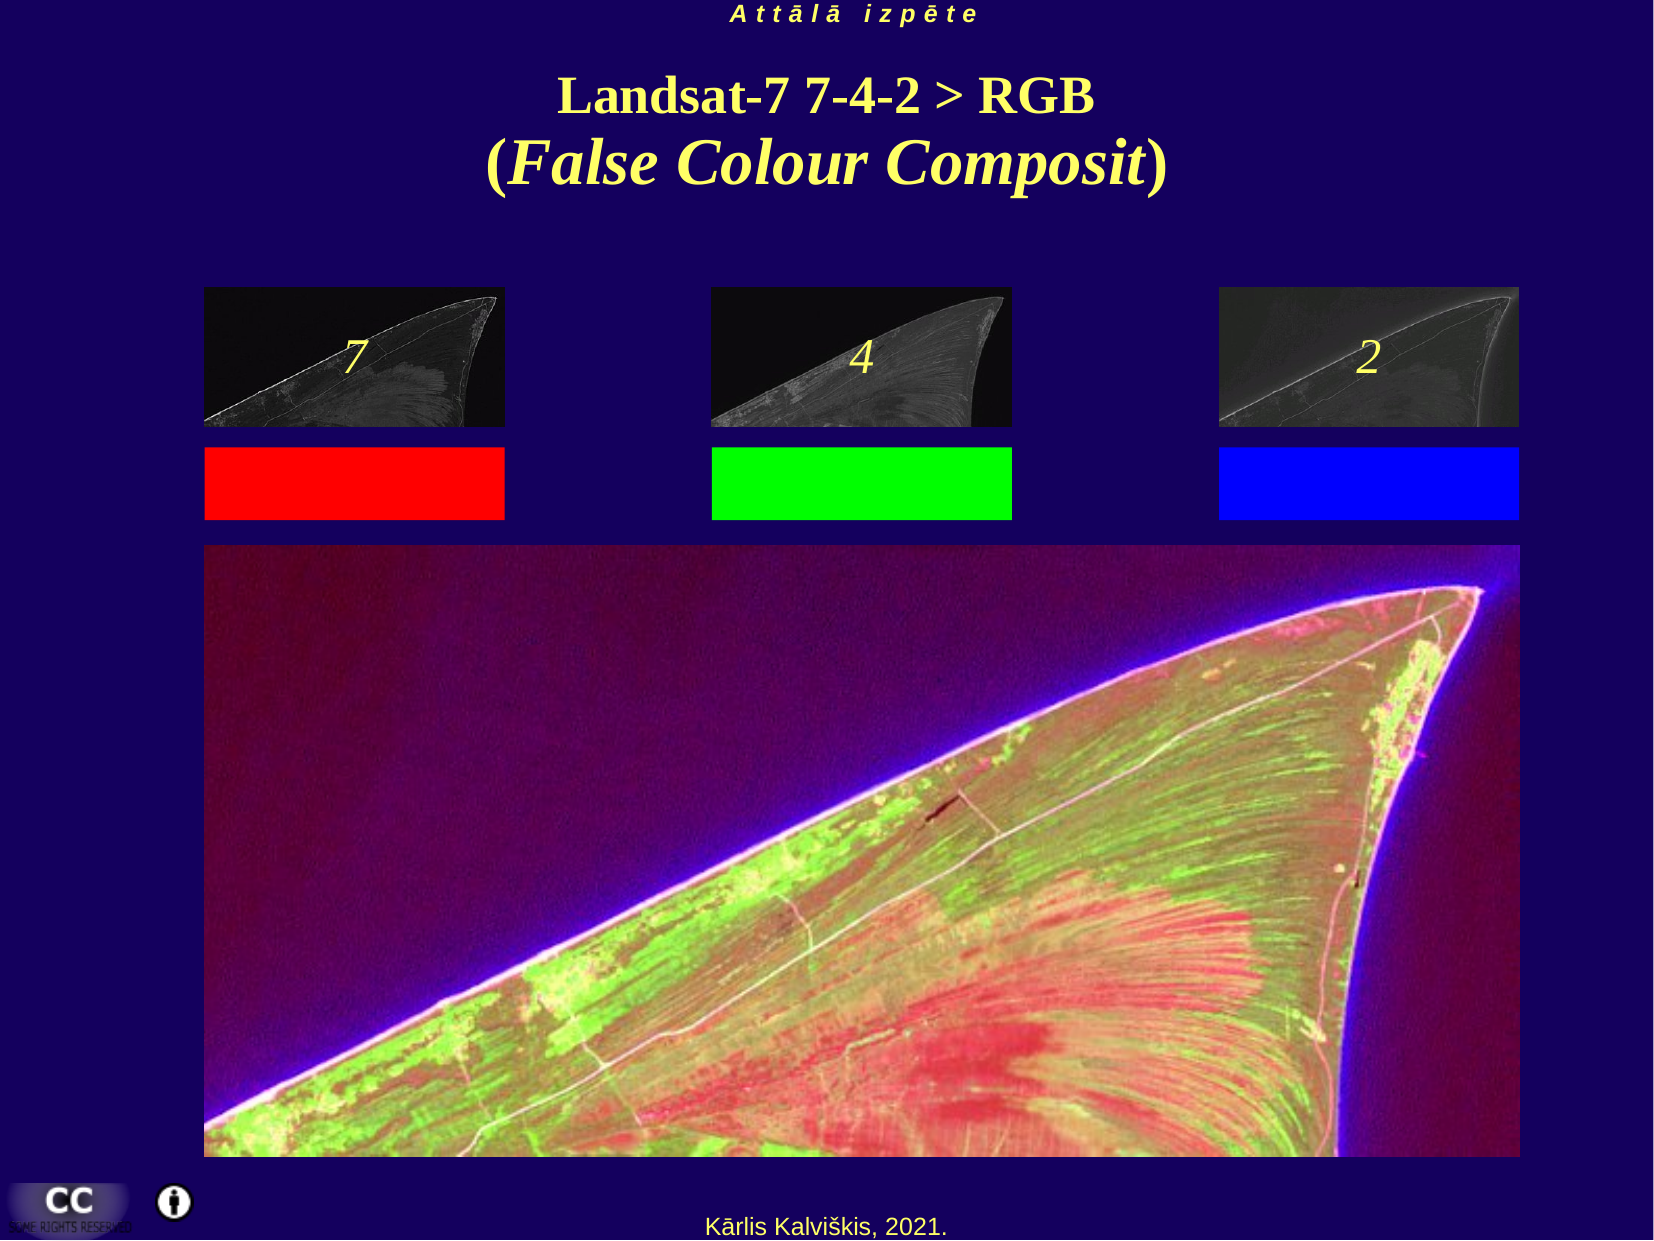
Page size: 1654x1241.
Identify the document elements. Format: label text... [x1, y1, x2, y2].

text_box [1219, 447, 1520, 521]
title Landsat-7 7-4-2 > RGB (False Colour Composit) [120, 65, 1533, 334]
picture [711, 287, 1012, 427]
text_box [204, 447, 505, 521]
picture [204, 545, 1520, 1157]
text_box [711, 447, 1012, 521]
picture [204, 287, 505, 427]
picture [155, 1183, 194, 1222]
picture [1219, 287, 1519, 427]
picture [0, 1183, 141, 1241]
